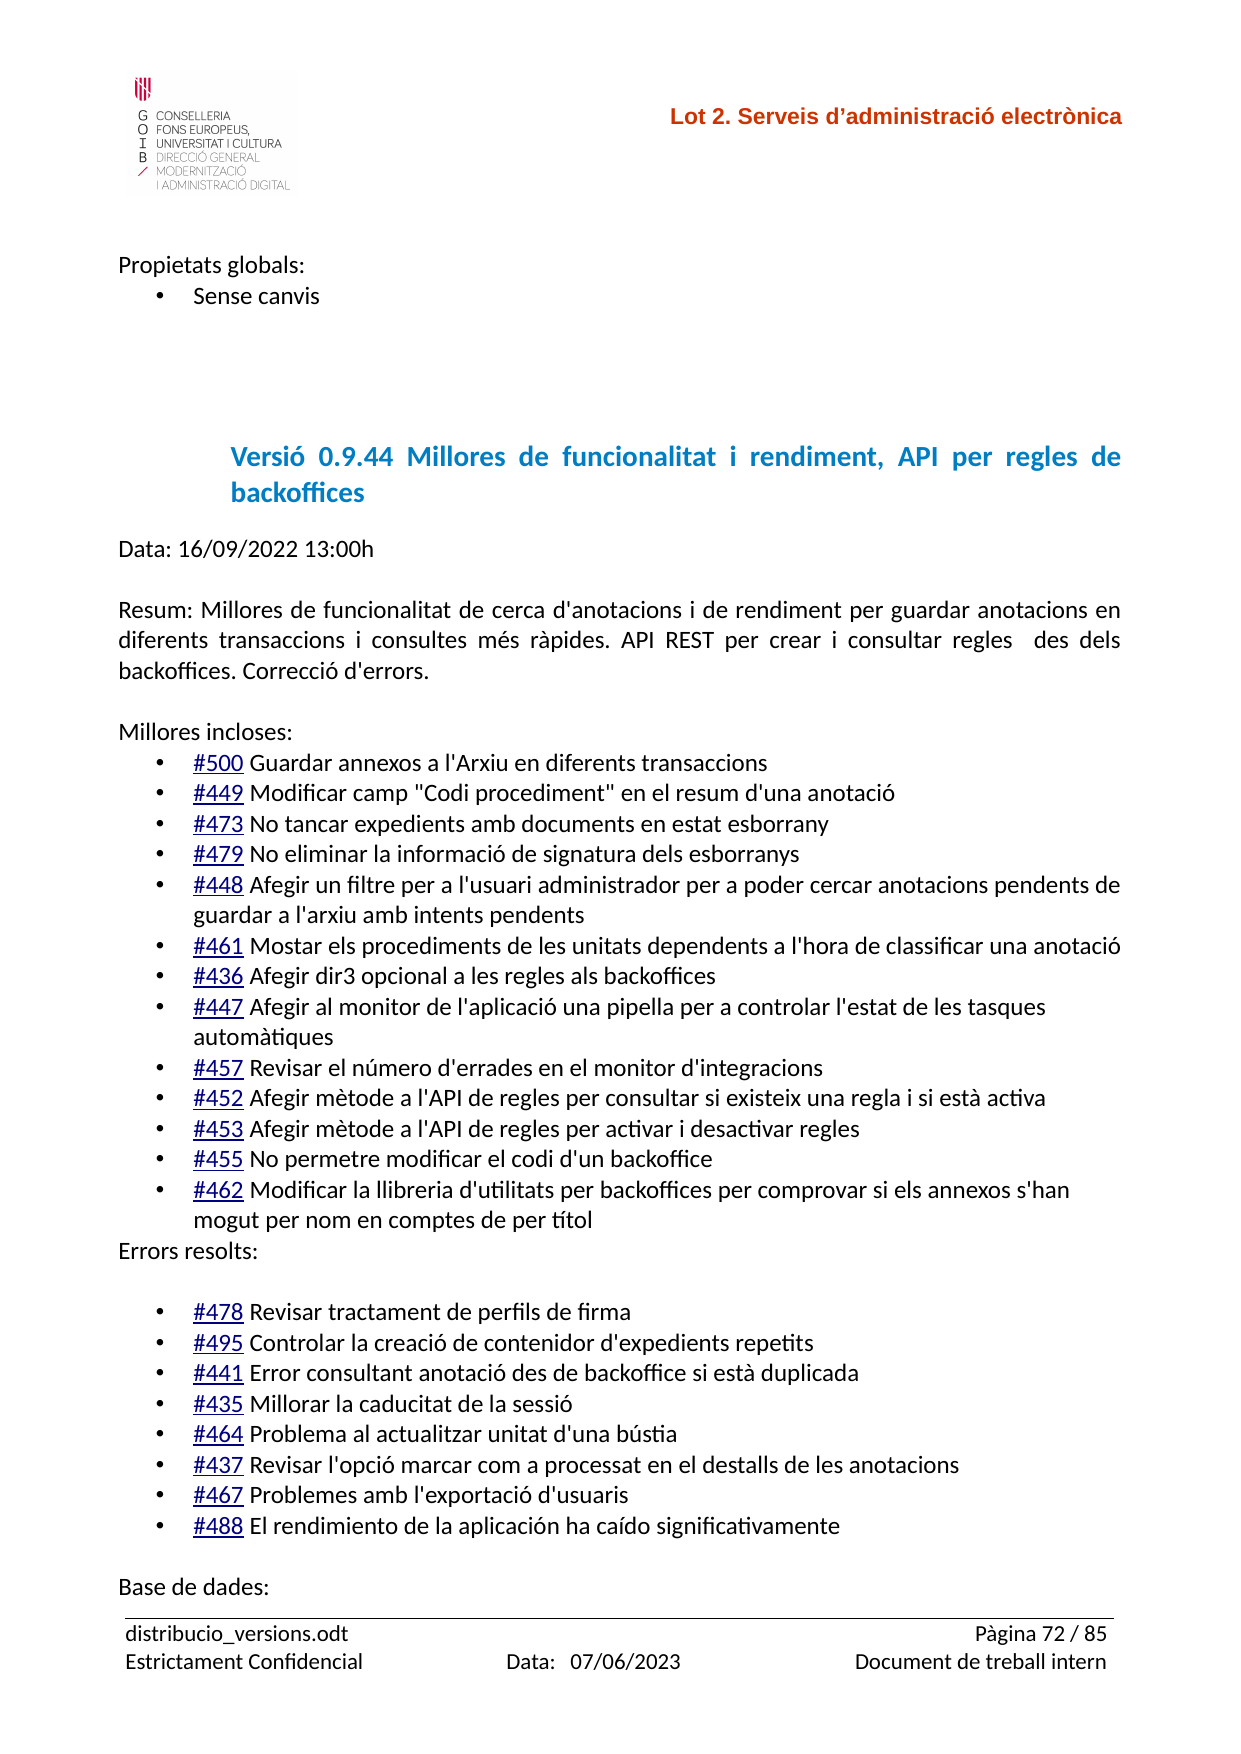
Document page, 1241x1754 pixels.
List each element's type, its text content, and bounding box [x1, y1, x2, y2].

list #436 Afegir dir3 opcional a les regles als backoffices [156, 960, 1122, 991]
list #449 Modificar camp "Codi procediment" en el resum d'una anotació [156, 777, 1122, 808]
text Propietats globals: [118, 250, 1122, 280]
list #495 Controlar la creació de contenidor d'expedients repetits [156, 1327, 1122, 1357]
list #447 Afegir al monitor de l'aplicació una pipella per a controlar l'estat de les tasques automàtiques [156, 991, 1122, 1052]
list #462 Modificar la llibreria d'utilitats per backoffices per comprovar si els annexos s'han mogut per nom en comptes de per títol [156, 1174, 1122, 1235]
list #479 No eliminar la informació de signatura dels esborranys [156, 838, 1122, 869]
text Errors resolts: [118, 1235, 1122, 1266]
list #478 Revisar tractament de perfils de firma [156, 1296, 1122, 1327]
list Sense canvis [156, 280, 1122, 311]
list #448 Afegir un filtre per a l'usuari administrador per a poder cercar anotacions pendents de guardar a l'arxiu amb intents pendents [156, 869, 1122, 930]
list #461 Mostar els procediments de les unitats dependents a l'hora de classificar una anotació [156, 930, 1122, 960]
text Base de dades: [118, 1571, 1122, 1601]
list #488 El rendimiento de la aplicación ha caído significativamente [156, 1510, 1122, 1540]
list #441 Error consultant anotació des de backoffice si està duplicada [156, 1357, 1122, 1388]
text Millores incloses: [118, 716, 1122, 747]
list #452 Afegir mètode a l'API de regles per consultar si existeix una regla i si està activa [156, 1082, 1122, 1113]
list #453 Afegir mètode a l'API de regles per activar i desactivar regles [156, 1113, 1122, 1143]
list #467 Problemes amb l'exportació d'usuaris [156, 1479, 1122, 1510]
list #457 Revisar el número d'errades en el monitor d'integracions [156, 1052, 1122, 1082]
subtitle Versió 0.9.44 Millores de funcionalitat i rendiment, API per regles de backoffices [153, 438, 1122, 509]
list #435 Millorar la caducitat de la sessió [156, 1388, 1122, 1418]
picture [126, 70, 299, 197]
text Resum: Millores de funcionalitat de cerca d'anotacions i de rendiment per guardar anotacions en diferents transaccions i consultes més ràpides. API REST per crear i consultar regles des dels backoffices. Correcció d'errors. [118, 594, 1122, 686]
list #500 Guardar annexos a l'Arxiu en diferents transaccions [156, 747, 1122, 777]
text Data: 16/09/2022 13:00h [118, 533, 1122, 564]
list #473 No tancar expedients amb documents en estat esborrany [156, 808, 1122, 838]
list #464 Problema al actualitzar unitat d'una bústia [156, 1418, 1122, 1449]
list #455 No permetre modificar el codi d'un backoffice [156, 1143, 1122, 1174]
list #437 Revisar l'opció marcar com a processat en el destalls de les anotacions [156, 1449, 1122, 1479]
